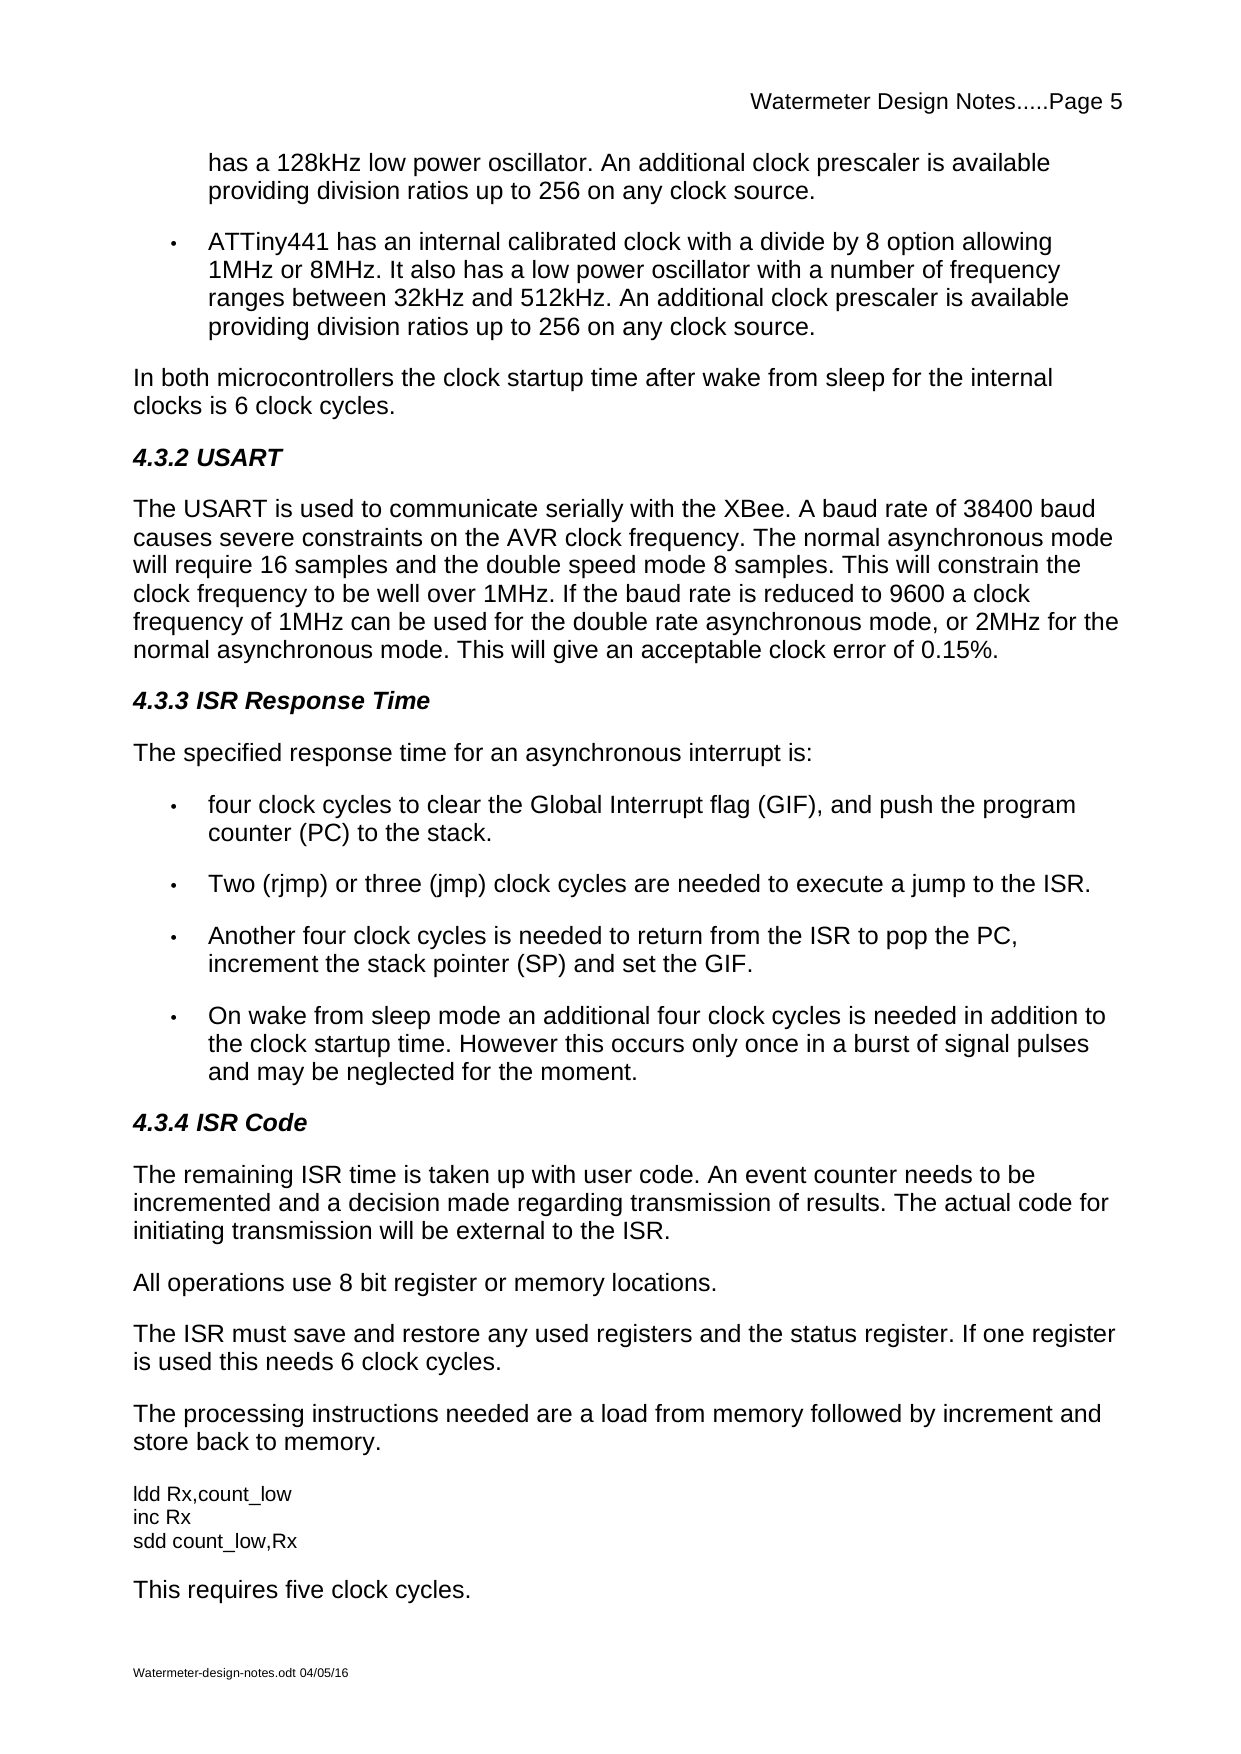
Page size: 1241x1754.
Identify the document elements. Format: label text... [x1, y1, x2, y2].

text ldd Rx,count_low [133, 1482, 1123, 1506]
text The ISR must save and restore any used registers and the status register. If one register is used this needs 6 clock cycles. [133, 1320, 1123, 1376]
text The processing instructions needed are a load from memory followed by increment and store back to memory. [133, 1400, 1123, 1456]
subtitle ISR Code [133, 1109, 1123, 1137]
text The USART is used to communicate serially with the XBee. A baud rate of 38400 baud causes severe constraints on the AVR clock frequency. The normal asynchronous mode will require 16 samples and the double speed mode 8 samples. This will constrain the clock frequency to be well over 1MHz. If the baud rate is reduced to 9600 a clock frequency of 1MHz can be used for the double rate asynchronous mode, or 2MHz for the normal asynchronous mode. This will give an acceptable clock error of 0.15%. [133, 495, 1123, 663]
subtitle ISR Response Time [133, 687, 1123, 715]
text The remaining ISR time is taken up with user code. An event counter needs to be incremented and a decision made regarding transmission of results. The actual code for initiating transmission will be external to the ISR. [133, 1161, 1123, 1245]
list Two (rjmp) or three (jmp) clock cycles are needed to execute a jump to the ISR. [170, 870, 1123, 898]
text sdd count_low,Rx [133, 1529, 1123, 1553]
list has a 128kHz low power oscillator. An additional clock prescaler is available providing division ratios up to 256 on any clock source. [170, 149, 1123, 205]
list Another four clock cycles is needed to return from the ISR to pop the PC, increment the stack pointer (SP) and set the GIF. [170, 922, 1123, 978]
text This requires five clock cycles. [133, 1576, 1123, 1604]
subtitle USART [133, 444, 1123, 472]
list ATTiny441 has an internal calibrated clock with a divide by 8 option allowing 1MHz or 8MHz. It also has a low power oscillator with a number of frequency ranges between 32kHz and 512kHz. An additional clock prescaler is available providing division ratios up to 256 on any clock source. [170, 228, 1123, 340]
text The specified response time for an asynchronous interrupt is: [133, 739, 1123, 767]
list four clock cycles to clear the Global Interrupt flag (GIF), and push the program counter (PC) to the stack. [170, 791, 1123, 847]
list On wake from sleep mode an additional four clock cycles is needed in addition to the clock startup time. However this occurs only once in a burst of signal pulses and may be neglected for the moment. [170, 1002, 1123, 1086]
text inc Rx [133, 1506, 1123, 1529]
text All operations use 8 bit register or memory locations. [133, 1269, 1123, 1297]
text In both microcontrollers the clock startup time after wake from sleep for the internal clocks is 6 clock cycles. [133, 364, 1123, 420]
